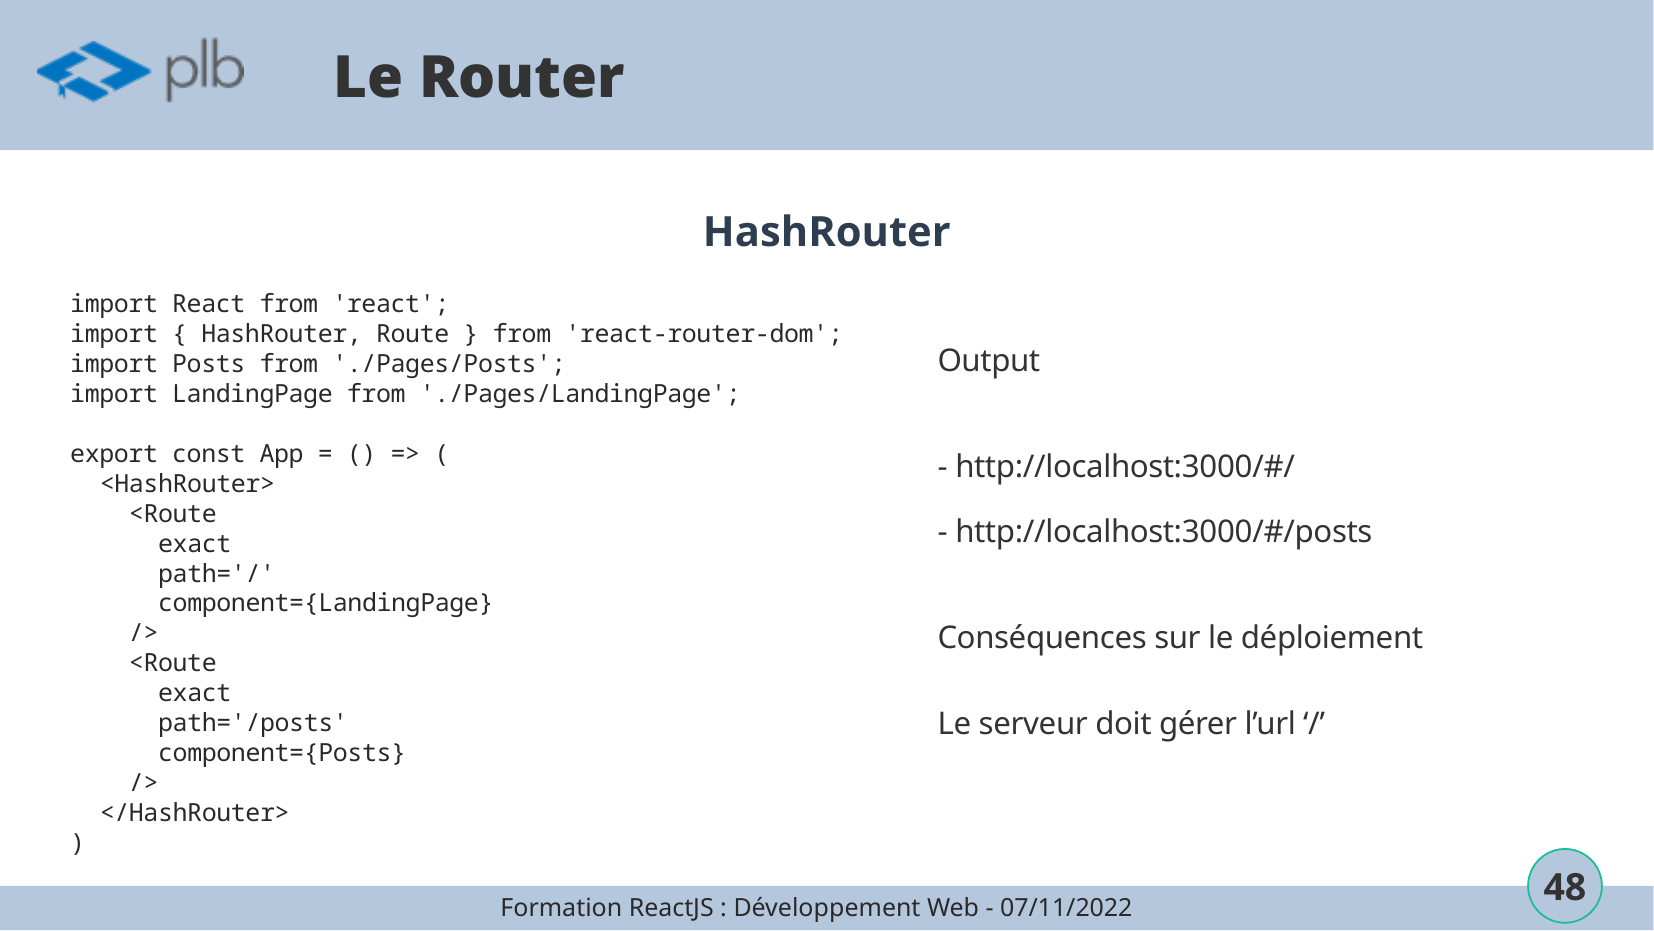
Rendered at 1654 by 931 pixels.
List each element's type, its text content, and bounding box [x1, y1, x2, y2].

title Le Router [333, 0, 1613, 151]
picture [37, 33, 244, 113]
text_box HashRouter [59, 201, 1595, 244]
text_box Formation ReactJS : Développement Web - 07/11/2022 [461, 888, 1173, 926]
text_box Output - http://localhost:3000/#/ - http://localhost:3000/#/posts Conséquences sur le déploiement Le serveur doit gérer l’url ‘/’ [937, 337, 1501, 668]
text_box import React from 'react'; import { HashRouter, Route } from 'react-router-dom'; import Posts from './Pages/Posts'; import LandingPage from './Pages/LandingPage'; export const App = () => ( <HashRouter> <Route exact path='/' component={LandingPage} /> <Route exact path='/posts' component={Posts} /> </HashRouter> ) [55, 280, 900, 931]
